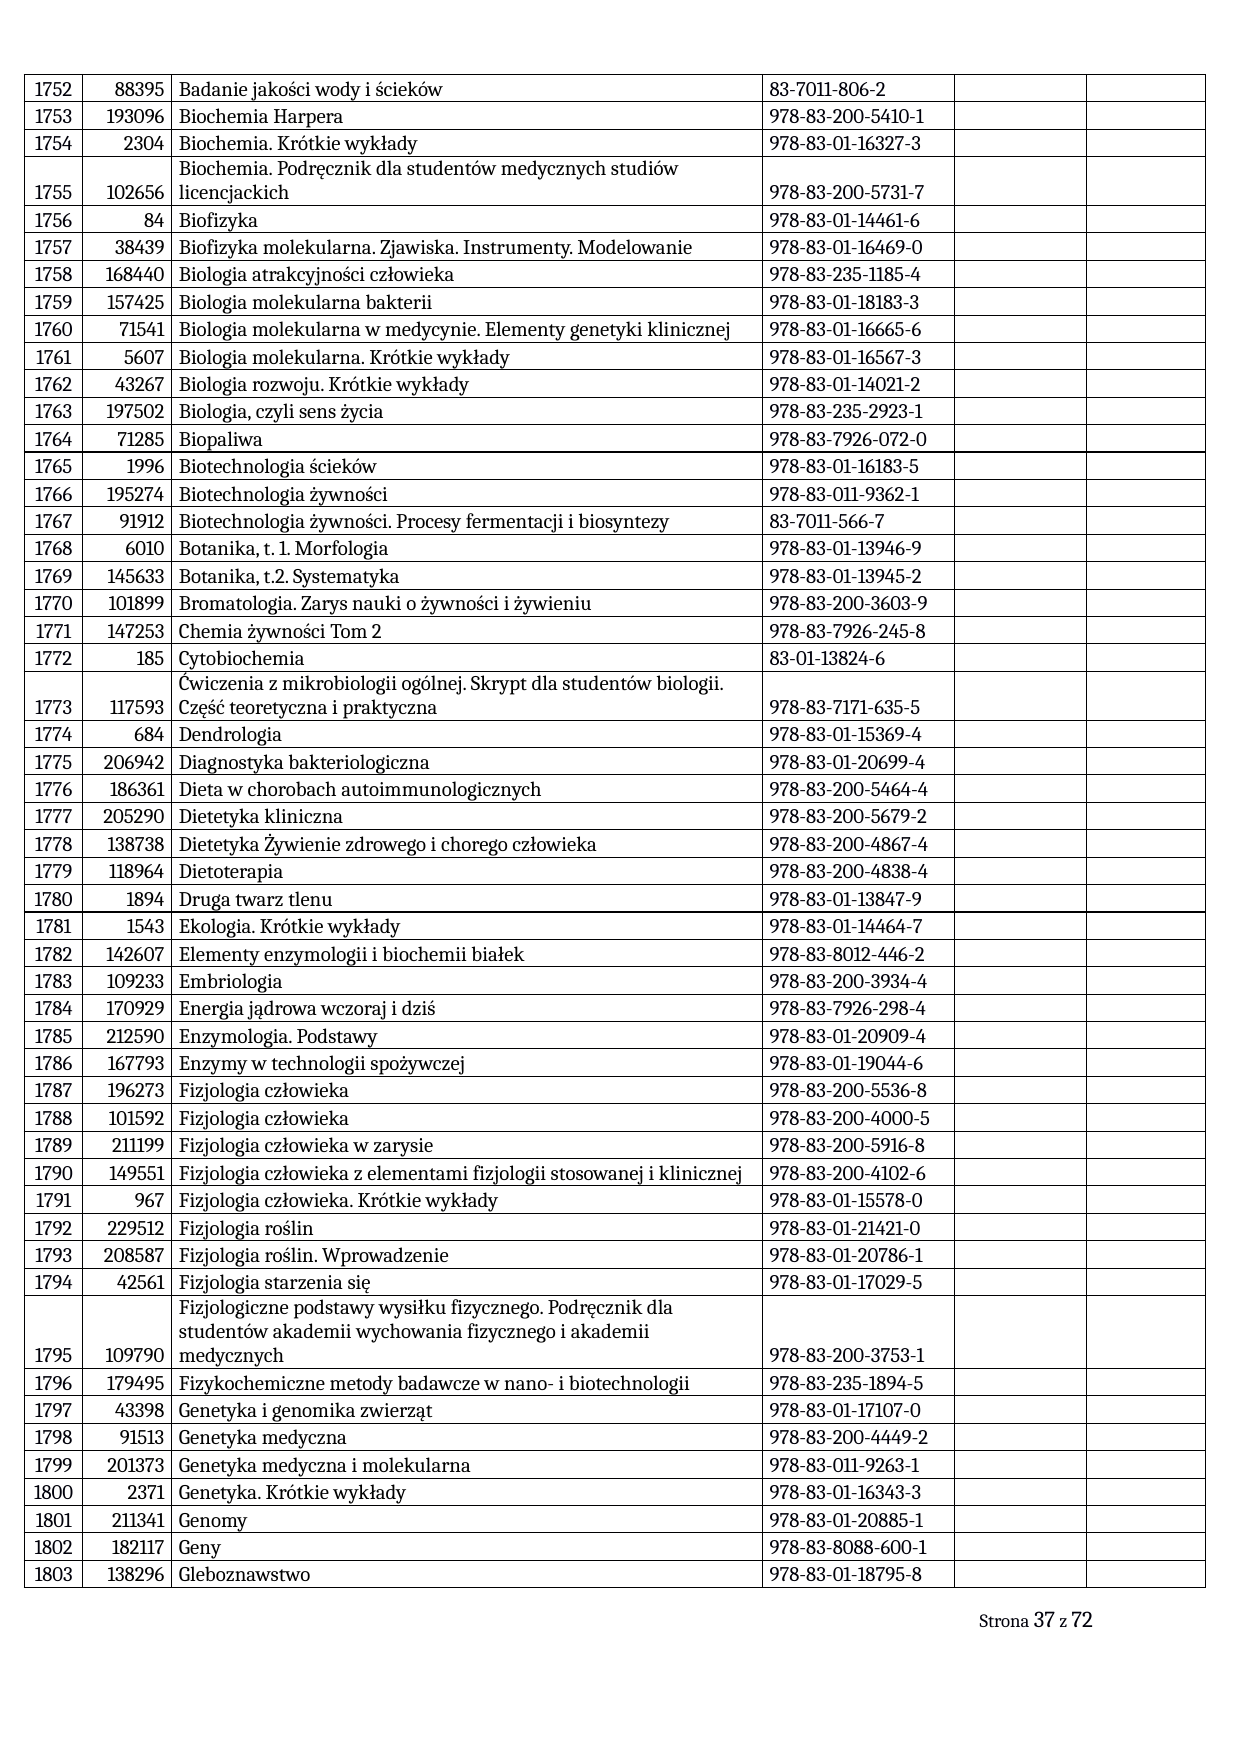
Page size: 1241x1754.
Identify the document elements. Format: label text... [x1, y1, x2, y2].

table_cell [955, 885, 1086, 911]
table_cell [1087, 507, 1205, 534]
table_cell Biotechnologia żywności. Procesy fermentacji i biosyntezy [172, 507, 762, 534]
table_cell 1772 [25, 644, 82, 671]
table_cell 84 [83, 206, 171, 232]
table_cell [955, 913, 1086, 939]
table_cell [1087, 1561, 1205, 1587]
table_cell [955, 233, 1086, 260]
table_cell [1087, 1296, 1205, 1368]
table_cell [1087, 967, 1205, 993]
table_cell [955, 1186, 1086, 1213]
table_cell 978-83-200-5536-8 [763, 1077, 954, 1103]
table_cell [1087, 590, 1205, 616]
table_cell [1087, 858, 1205, 884]
table_cell 978-83-200-5916-8 [763, 1132, 954, 1158]
table_cell Bromatologia. Zarys nauki o żywności i żywieniu [172, 590, 762, 616]
table_cell 978-83-011-9362-1 [763, 480, 954, 506]
table_cell Biofizyka molekularna. Zjawiska. Instrumenty. Modelowanie [172, 233, 762, 260]
table_cell [1087, 233, 1205, 260]
table_cell 1798 [25, 1424, 82, 1450]
table_cell Biologia, czyli sens życia [172, 398, 762, 424]
table_cell 157425 [83, 288, 171, 314]
table_cell 1790 [25, 1159, 82, 1185]
table_cell [955, 1214, 1086, 1240]
table_cell [1087, 775, 1205, 802]
table_cell 1763 [25, 398, 82, 424]
table_cell Botanika, t.2. Systematyka [172, 562, 762, 588]
table_cell Gleboznawstwo [172, 1561, 762, 1587]
table_cell 1784 [25, 995, 82, 1021]
table_cell [1087, 480, 1205, 506]
table_cell [1087, 425, 1205, 451]
table_cell 43398 [83, 1396, 171, 1423]
table_cell 1779 [25, 858, 82, 884]
table_cell 1791 [25, 1186, 82, 1213]
table_cell 83-7011-566-7 [763, 507, 954, 534]
table_cell Botanika, t. 1. Morfologia [172, 535, 762, 561]
table_cell [1087, 398, 1205, 424]
table_cell 978-83-200-3753-1 [763, 1296, 954, 1368]
table_cell Fizjologia roślin. Wprowadzenie [172, 1241, 762, 1267]
table_cell Dietetyka Żywienie zdrowego i chorego człowieka [172, 830, 762, 857]
table_cell [955, 830, 1086, 857]
table_cell [1087, 370, 1205, 397]
table_cell 1760 [25, 316, 82, 342]
table_cell 978-83-200-4867-4 [763, 830, 954, 857]
table_cell [955, 1132, 1086, 1158]
table_cell [1087, 130, 1205, 156]
table_cell [1087, 562, 1205, 588]
table_cell 229512 [83, 1214, 171, 1240]
table_cell 1759 [25, 288, 82, 314]
table_cell Chemia żywności Tom 2 [172, 617, 762, 643]
table_cell 211199 [83, 1132, 171, 1158]
table_cell [955, 1451, 1086, 1477]
table_cell 168440 [83, 261, 171, 287]
table_cell [955, 617, 1086, 643]
table_cell 167793 [83, 1049, 171, 1076]
table_cell 978-83-01-15369-4 [763, 721, 954, 747]
table_cell Enzymy w technologii spożywczej [172, 1049, 762, 1076]
table_cell [1087, 1077, 1205, 1103]
table_cell Enzymologia. Podstawy [172, 1022, 762, 1048]
table_cell [955, 940, 1086, 966]
table_cell [955, 1296, 1086, 1368]
table_cell Dietetyka kliniczna [172, 803, 762, 829]
table_cell 205290 [83, 803, 171, 829]
table_cell 978-83-01-19044-6 [763, 1049, 954, 1076]
table_cell 88395 [83, 75, 171, 101]
table_cell [1087, 102, 1205, 128]
table_cell Biochemia Harpera [172, 102, 762, 128]
table_cell Elementy enzymologii i biochemii białek [172, 940, 762, 966]
table_cell 978-83-01-16183-5 [763, 453, 954, 479]
table_cell 182117 [83, 1533, 171, 1559]
table_cell Diagnostyka bakteriologiczna [172, 748, 762, 774]
table_cell Dietoterapia [172, 858, 762, 884]
table_cell 1756 [25, 206, 82, 232]
table_cell Genomy [172, 1506, 762, 1532]
table_cell 978-83-7926-245-8 [763, 617, 954, 643]
table_cell [1087, 1269, 1205, 1295]
table_cell 978-83-200-4000-5 [763, 1104, 954, 1131]
table_cell 102656 [83, 157, 171, 205]
table_cell 185 [83, 644, 171, 671]
table_cell [955, 102, 1086, 128]
table_cell [955, 721, 1086, 747]
table_cell 91912 [83, 507, 171, 534]
table_cell Fizjologia człowieka z elementami fizjologii stosowanej i klinicznej [172, 1159, 762, 1185]
table_cell 1776 [25, 775, 82, 802]
table_cell [955, 1424, 1086, 1450]
table_cell 978-83-01-16469-0 [763, 233, 954, 260]
table_cell [955, 1533, 1086, 1559]
table_cell 193096 [83, 102, 171, 128]
table_cell [955, 370, 1086, 397]
table_cell 1787 [25, 1077, 82, 1103]
table_cell 206942 [83, 748, 171, 774]
table_cell [955, 995, 1086, 1021]
table_cell 978-83-200-3934-4 [763, 967, 954, 993]
table_cell [955, 562, 1086, 588]
table_cell 1778 [25, 830, 82, 857]
table_cell Biologia molekularna. Krótkie wykłady [172, 343, 762, 369]
table_cell 179495 [83, 1369, 171, 1395]
table_cell [1087, 1506, 1205, 1532]
table_cell 149551 [83, 1159, 171, 1185]
table_cell [955, 1022, 1086, 1048]
table_cell 101899 [83, 590, 171, 616]
table_cell 145633 [83, 562, 171, 588]
table_cell 978-83-200-4102-6 [763, 1159, 954, 1185]
table_cell [1087, 721, 1205, 747]
table_cell [1087, 1186, 1205, 1213]
table_cell [1087, 940, 1205, 966]
table_cell [955, 803, 1086, 829]
table_cell 1768 [25, 535, 82, 561]
table_cell Biotechnologia ścieków [172, 453, 762, 479]
table_cell [955, 75, 1086, 101]
table_cell [1087, 343, 1205, 369]
table_cell 978-83-200-5410-1 [763, 102, 954, 128]
table_cell [955, 453, 1086, 479]
table_cell Dendrologia [172, 721, 762, 747]
table_cell [1087, 1451, 1205, 1477]
table_cell 1755 [25, 157, 82, 205]
table_cell 684 [83, 721, 171, 747]
table_cell 5607 [83, 343, 171, 369]
table_cell 71285 [83, 425, 171, 451]
table_cell 2304 [83, 130, 171, 156]
table_cell [955, 398, 1086, 424]
table_cell Biologia atrakcyjności człowieka [172, 261, 762, 287]
table_cell 1785 [25, 1022, 82, 1048]
table_cell [1087, 288, 1205, 314]
table_cell [955, 858, 1086, 884]
table_cell 1783 [25, 967, 82, 993]
table_cell [1087, 316, 1205, 342]
table_cell [955, 1479, 1086, 1505]
table_cell 1774 [25, 721, 82, 747]
table_cell [1087, 1214, 1205, 1240]
table_cell 978-83-200-4449-2 [763, 1424, 954, 1450]
table_cell 91513 [83, 1424, 171, 1450]
table_cell [955, 1049, 1086, 1076]
table_cell [1087, 1049, 1205, 1076]
table_cell 978-83-01-18795-8 [763, 1561, 954, 1587]
table_cell 212590 [83, 1022, 171, 1048]
table_cell [955, 1561, 1086, 1587]
table_cell Fizjologia człowieka [172, 1077, 762, 1103]
table_cell [955, 507, 1086, 534]
table_cell 109790 [83, 1296, 171, 1368]
table_cell 978-83-200-4838-4 [763, 858, 954, 884]
table_cell [1087, 1022, 1205, 1048]
table_cell 978-83-01-18183-3 [763, 288, 954, 314]
table_cell [1087, 672, 1205, 719]
table_cell Biochemia. Krótkie wykłady [172, 130, 762, 156]
table_cell Genetyka i genomika zwierząt [172, 1396, 762, 1423]
table_cell 1801 [25, 1506, 82, 1532]
table_cell [955, 1269, 1086, 1295]
table_cell [1087, 1424, 1205, 1450]
table_cell 978-83-01-16567-3 [763, 343, 954, 369]
table_cell [955, 644, 1086, 671]
table_cell 1796 [25, 1369, 82, 1395]
table_cell [1087, 617, 1205, 643]
table_cell 6010 [83, 535, 171, 561]
table_cell 201373 [83, 1451, 171, 1477]
table_cell 42561 [83, 1269, 171, 1295]
table_cell 978-83-01-13847-9 [763, 885, 954, 911]
table_cell 1777 [25, 803, 82, 829]
table_cell Energia jądrowa wczoraj i dziś [172, 995, 762, 1021]
table_cell Genetyka. Krótkie wykłady [172, 1479, 762, 1505]
table_cell Fizykochemiczne metody badawcze w nano- i biotechnologii [172, 1369, 762, 1395]
table_cell [1087, 535, 1205, 561]
table_cell 1766 [25, 480, 82, 506]
table_cell 1773 [25, 672, 82, 719]
table_cell 43267 [83, 370, 171, 397]
table_cell 1771 [25, 617, 82, 643]
table_cell 978-83-01-16343-3 [763, 1479, 954, 1505]
table_cell 138738 [83, 830, 171, 857]
table_cell 978-83-8012-446-2 [763, 940, 954, 966]
table_cell 978-83-200-5464-4 [763, 775, 954, 802]
table_cell Fizjologia człowieka [172, 1104, 762, 1131]
table_cell 1762 [25, 370, 82, 397]
table_cell 1761 [25, 343, 82, 369]
table_cell [1087, 995, 1205, 1021]
table_cell 978-83-01-14461-6 [763, 206, 954, 232]
table_cell 1543 [83, 913, 171, 939]
table_cell [1087, 1159, 1205, 1185]
table_cell 1803 [25, 1561, 82, 1587]
table_cell 2371 [83, 1479, 171, 1505]
table_cell Embriologia [172, 967, 762, 993]
table_cell Fizjologiczne podstawy wysiłku fizycznego. Podręcznik dla studentów akademii wychowania fizycznego i akademii medycznych [172, 1296, 762, 1368]
table_cell 1792 [25, 1214, 82, 1240]
table_cell 978-83-01-20786-1 [763, 1241, 954, 1267]
table_cell Cytobiochemia [172, 644, 762, 671]
table_cell [1087, 453, 1205, 479]
table_cell 978-83-235-1894-5 [763, 1369, 954, 1395]
table_cell 1775 [25, 748, 82, 774]
table_cell 1764 [25, 425, 82, 451]
table_cell [1087, 913, 1205, 939]
table_cell [1087, 1104, 1205, 1131]
table_cell [1087, 803, 1205, 829]
table_cell [955, 672, 1086, 719]
table_cell 1797 [25, 1396, 82, 1423]
table_cell 978-83-01-21421-0 [763, 1214, 954, 1240]
table_cell Fizjologia człowieka. Krótkie wykłady [172, 1186, 762, 1213]
table_cell 1753 [25, 102, 82, 128]
table_cell 1788 [25, 1104, 82, 1131]
table_cell 1782 [25, 940, 82, 966]
table_cell 1780 [25, 885, 82, 911]
table_cell 109233 [83, 967, 171, 993]
table_cell [955, 535, 1086, 561]
table_cell Badanie jakości wody i ścieków [172, 75, 762, 101]
table_cell 101592 [83, 1104, 171, 1131]
table_cell 1767 [25, 507, 82, 534]
table_cell 1795 [25, 1296, 82, 1368]
table_cell 196273 [83, 1077, 171, 1103]
table_cell 71541 [83, 316, 171, 342]
table_cell 1794 [25, 1269, 82, 1295]
table_cell [955, 480, 1086, 506]
table_cell Biologia molekularna w medycynie. Elementy genetyki klinicznej [172, 316, 762, 342]
table_cell [1087, 1241, 1205, 1267]
table_cell [955, 288, 1086, 314]
table_cell 978-83-01-13945-2 [763, 562, 954, 588]
table_cell [1087, 885, 1205, 911]
table_cell [955, 1506, 1086, 1532]
table_cell Biologia molekularna bakterii [172, 288, 762, 314]
table_cell 978-83-01-20909-4 [763, 1022, 954, 1048]
table_cell 195274 [83, 480, 171, 506]
table_cell Genetyka medyczna i molekularna [172, 1451, 762, 1477]
table_cell 978-83-01-15578-0 [763, 1186, 954, 1213]
table_cell [955, 1104, 1086, 1131]
table_cell 978-83-01-20699-4 [763, 748, 954, 774]
table_cell [1087, 830, 1205, 857]
table_cell 978-83-01-16665-6 [763, 316, 954, 342]
table_cell Biologia rozwoju. Krótkie wykłady [172, 370, 762, 397]
table_cell 978-83-01-17029-5 [763, 1269, 954, 1295]
table_cell 967 [83, 1186, 171, 1213]
table_cell [1087, 1396, 1205, 1423]
table_cell 83-01-13824-6 [763, 644, 954, 671]
table_cell 1769 [25, 562, 82, 588]
table_cell [1087, 157, 1205, 205]
table_cell 118964 [83, 858, 171, 884]
table_cell 1789 [25, 1132, 82, 1158]
table_cell 978-83-01-17107-0 [763, 1396, 954, 1423]
table_cell 208587 [83, 1241, 171, 1267]
table_cell 978-83-200-5731-7 [763, 157, 954, 205]
table_cell 1781 [25, 913, 82, 939]
table_cell 978-83-01-16327-3 [763, 130, 954, 156]
table_cell [1087, 1479, 1205, 1505]
table_cell 978-83-01-13946-9 [763, 535, 954, 561]
table_cell 170929 [83, 995, 171, 1021]
table_cell 117593 [83, 672, 171, 719]
table_cell [1087, 644, 1205, 671]
table_cell 1770 [25, 590, 82, 616]
table_cell 1786 [25, 1049, 82, 1076]
table_cell 978-83-7926-298-4 [763, 995, 954, 1021]
table_cell Geny [172, 1533, 762, 1559]
table_cell [955, 748, 1086, 774]
table_cell 978-83-01-14021-2 [763, 370, 954, 397]
table_cell [955, 130, 1086, 156]
table_cell [955, 1159, 1086, 1185]
table_cell [1087, 206, 1205, 232]
table_cell [955, 425, 1086, 451]
table_cell 142607 [83, 940, 171, 966]
table_cell [955, 343, 1086, 369]
table_cell [955, 590, 1086, 616]
table_cell [955, 316, 1086, 342]
table_cell Fizjologia człowieka w zarysie [172, 1132, 762, 1158]
table_cell 1799 [25, 1451, 82, 1477]
table_cell 197502 [83, 398, 171, 424]
table_cell [1087, 75, 1205, 101]
table_cell [1087, 748, 1205, 774]
table_cell 147253 [83, 617, 171, 643]
table_cell [955, 1396, 1086, 1423]
table_cell Ekologia. Krótkie wykłady [172, 913, 762, 939]
table_cell Genetyka medyczna [172, 1424, 762, 1450]
table_cell Biochemia. Podręcznik dla studentów medycznych studiów licencjackich [172, 157, 762, 205]
table_cell [955, 967, 1086, 993]
table_cell 978-83-8088-600-1 [763, 1533, 954, 1559]
table_cell [955, 157, 1086, 205]
table_cell 1765 [25, 453, 82, 479]
table_cell Biopaliwa [172, 425, 762, 451]
table_cell 1758 [25, 261, 82, 287]
table_cell 1754 [25, 130, 82, 156]
table_cell 978-83-01-14464-7 [763, 913, 954, 939]
table_cell 138296 [83, 1561, 171, 1587]
table_cell Dieta w chorobach autoimmunologicznych [172, 775, 762, 802]
table_cell [955, 1369, 1086, 1395]
table_cell [955, 775, 1086, 802]
table_cell 211341 [83, 1506, 171, 1532]
table_cell [955, 1077, 1086, 1103]
table_cell 1752 [25, 75, 82, 101]
table_cell 978-83-200-5679-2 [763, 803, 954, 829]
table_cell 1793 [25, 1241, 82, 1267]
table_cell 83-7011-806-2 [763, 75, 954, 101]
table_cell [1087, 1369, 1205, 1395]
table_cell 38439 [83, 233, 171, 260]
table_cell 1802 [25, 1533, 82, 1559]
table_cell 978-83-235-2923-1 [763, 398, 954, 424]
table_cell 978-83-7171-635-5 [763, 672, 954, 719]
table_cell Fizjologia starzenia się [172, 1269, 762, 1295]
table_cell 978-83-235-1185-4 [763, 261, 954, 287]
table_cell [955, 261, 1086, 287]
table_cell [1087, 261, 1205, 287]
table_cell Fizjologia roślin [172, 1214, 762, 1240]
table_cell 1757 [25, 233, 82, 260]
table_cell Biotechnologia żywności [172, 480, 762, 506]
table_cell 978-83-7926-072-0 [763, 425, 954, 451]
table_cell 1800 [25, 1479, 82, 1505]
table_cell 978-83-01-20885-1 [763, 1506, 954, 1532]
table_cell Biofizyka [172, 206, 762, 232]
table_cell 1894 [83, 885, 171, 911]
table_cell [1087, 1533, 1205, 1559]
table_cell [955, 206, 1086, 232]
table_cell Druga twarz tlenu [172, 885, 762, 911]
table_cell [1087, 1132, 1205, 1158]
table_cell Ćwiczenia z mikrobiologii ogólnej. Skrypt dla studentów biologii. Część teoretyczna i praktyczna [172, 672, 762, 719]
table_cell 978-83-011-9263-1 [763, 1451, 954, 1477]
table_cell 1996 [83, 453, 171, 479]
table_cell 186361 [83, 775, 171, 802]
table_cell 978-83-200-3603-9 [763, 590, 954, 616]
table_cell [955, 1241, 1086, 1267]
